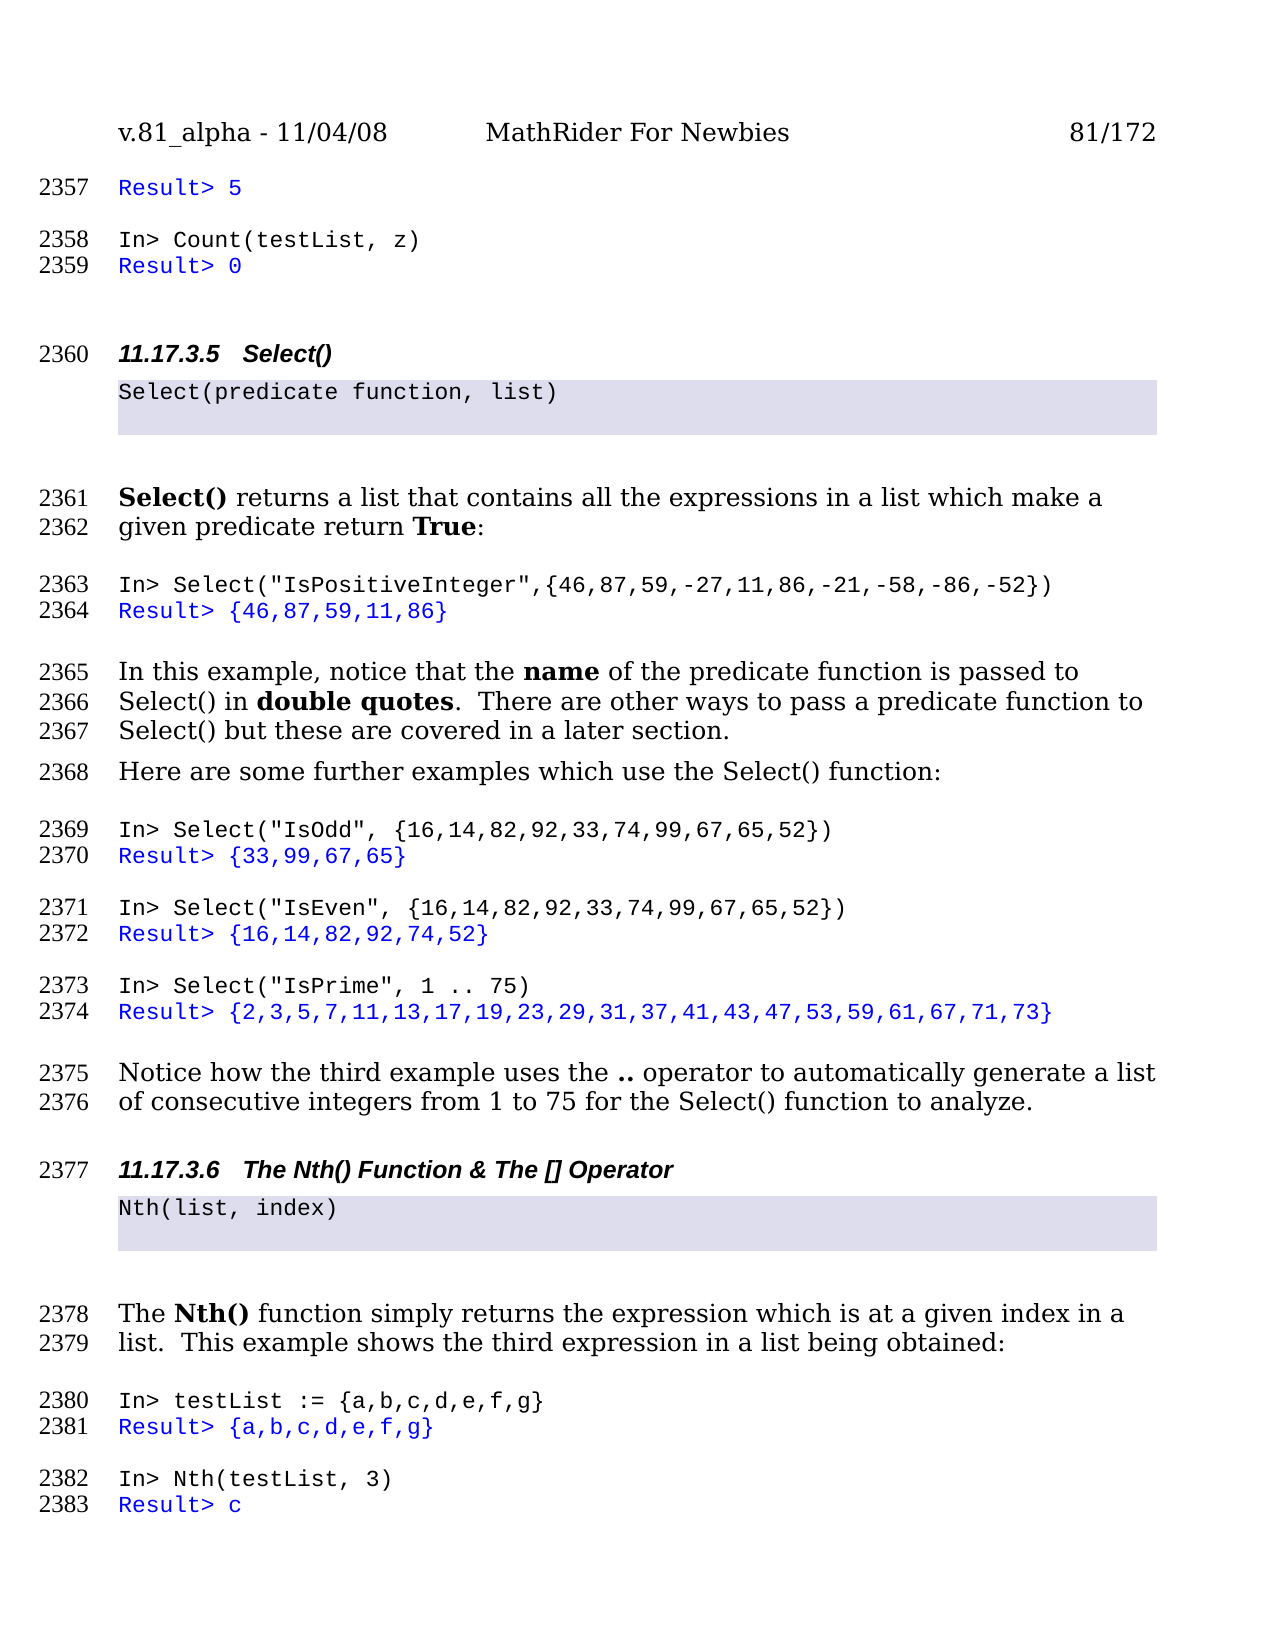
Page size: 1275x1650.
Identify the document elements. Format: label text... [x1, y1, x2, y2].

text Result> 5 [118, 177, 1157, 203]
text In> Count(testList, z) [118, 229, 1157, 254]
text In> Select("IsOdd", {16,14,82,92,33,74,99,67,65,52}) [118, 818, 1157, 844]
text Result> {a,b,c,d,e,f,g} [118, 1415, 1157, 1441]
text In> testList := {a,b,c,d,e,f,g} [118, 1389, 1157, 1415]
text In this example, notice that the name of the predicate function is passed to Select() in double quotes. There are other ways to pass a predicate function to Select() but these are covered in a later section. [118, 657, 1157, 745]
text The Nth() function simply returns the expression which is at a given index in a list. This example shows the third expression in a list being obtained: [118, 1299, 1157, 1357]
text Result> {46,87,59,11,86} [118, 599, 1157, 625]
table_header Select(predicate function, list) [118, 380, 1157, 435]
text Notice how the third example uses the .. operator to automatically generate a list of consecutive integers from 1 to 75 for the Select() function to analyze. [118, 1058, 1157, 1116]
table_header Nth(list, index) [118, 1196, 1157, 1251]
text Result> 0 [118, 254, 1157, 281]
text Result> c [118, 1493, 1157, 1519]
text In> Select("IsEven", {16,14,82,92,33,74,99,67,65,52}) [118, 896, 1157, 922]
text In> Select("IsPositiveInteger",{46,87,59,-27,11,86,-21,-58,-86,-52}) [118, 573, 1157, 599]
text In> Select("IsPrime", 1 .. 75) [118, 974, 1157, 1000]
text In> Nth(testList, 3) [118, 1467, 1157, 1493]
text Result> {16,14,82,92,74,52} [118, 922, 1157, 948]
text Select() returns a list that contains all the expressions in a list which make a given predicate return True: [118, 483, 1157, 541]
subtitle The Nth() Function & The [] Operator [118, 1156, 1157, 1184]
text Result> {2,3,5,7,11,13,17,19,23,29,31,37,41,43,47,53,59,61,67,71,73} [118, 1000, 1157, 1026]
text Here are some further examples which use the Select() function: [118, 757, 1157, 786]
subtitle Select() [118, 339, 1157, 368]
text Result> {33,99,67,65} [118, 844, 1157, 870]
